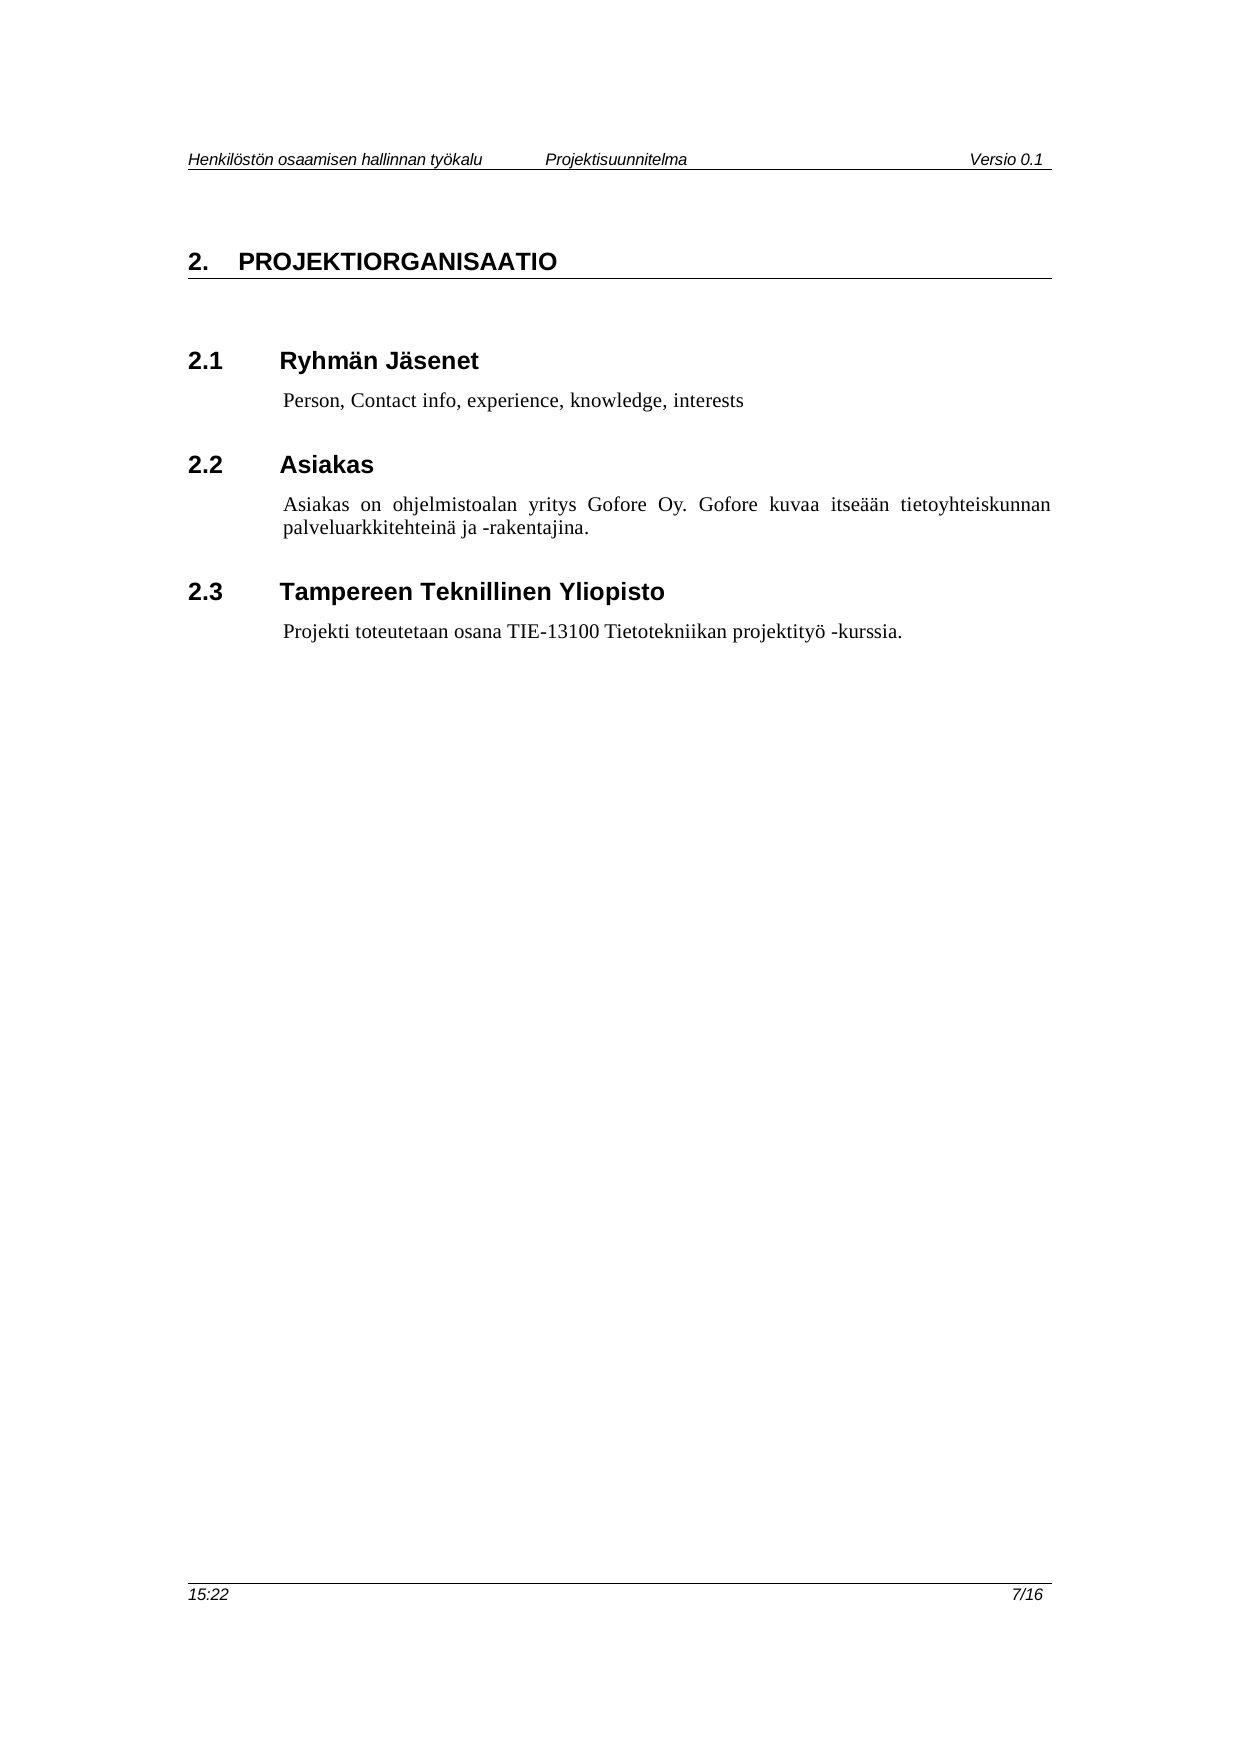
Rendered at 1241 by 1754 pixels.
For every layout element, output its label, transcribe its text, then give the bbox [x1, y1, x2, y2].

subtitle Asiakas [188, 451, 1052, 479]
text Person, Contact info, experience, knowledge, interests [283, 389, 1052, 412]
text Asiakas on ohjelmistoalan yritys Gofore Oy. Gofore kuvaa itseään tietoyhteiskunnan palveluarkkitehteinä ja -rakentajina. [283, 493, 1052, 539]
text Projekti toteutetaan osana TIE-13100 Tietotekniikan projektityö -kurssia. [283, 620, 1052, 643]
subtitle Ryhmän jäsenet [188, 347, 1052, 375]
subtitle Projektiorganisaatio [188, 248, 1052, 278]
subtitle Tampereen teknillinen yliopisto [188, 578, 1052, 606]
